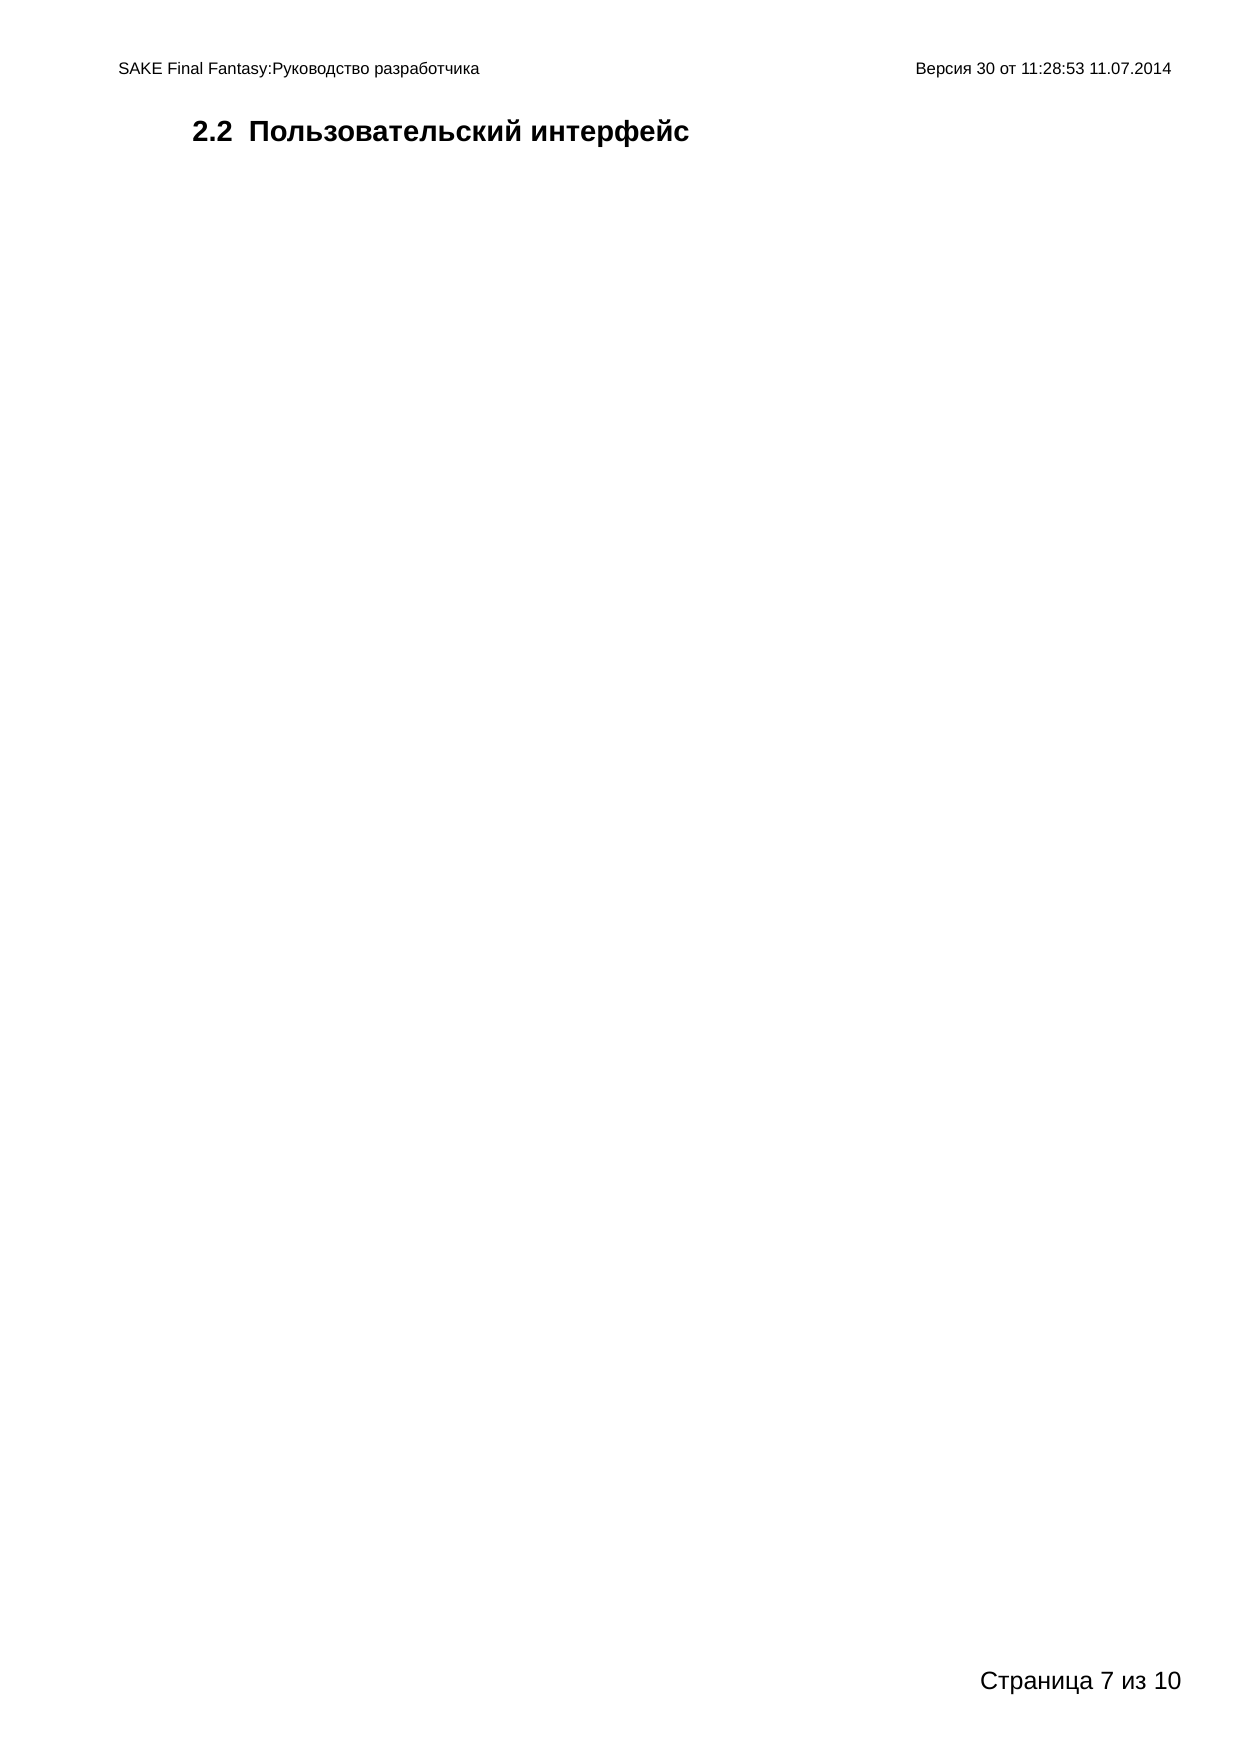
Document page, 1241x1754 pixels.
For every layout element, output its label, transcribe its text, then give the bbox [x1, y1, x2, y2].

subtitle Пользовательский интерфейс [118, 114, 1181, 147]
